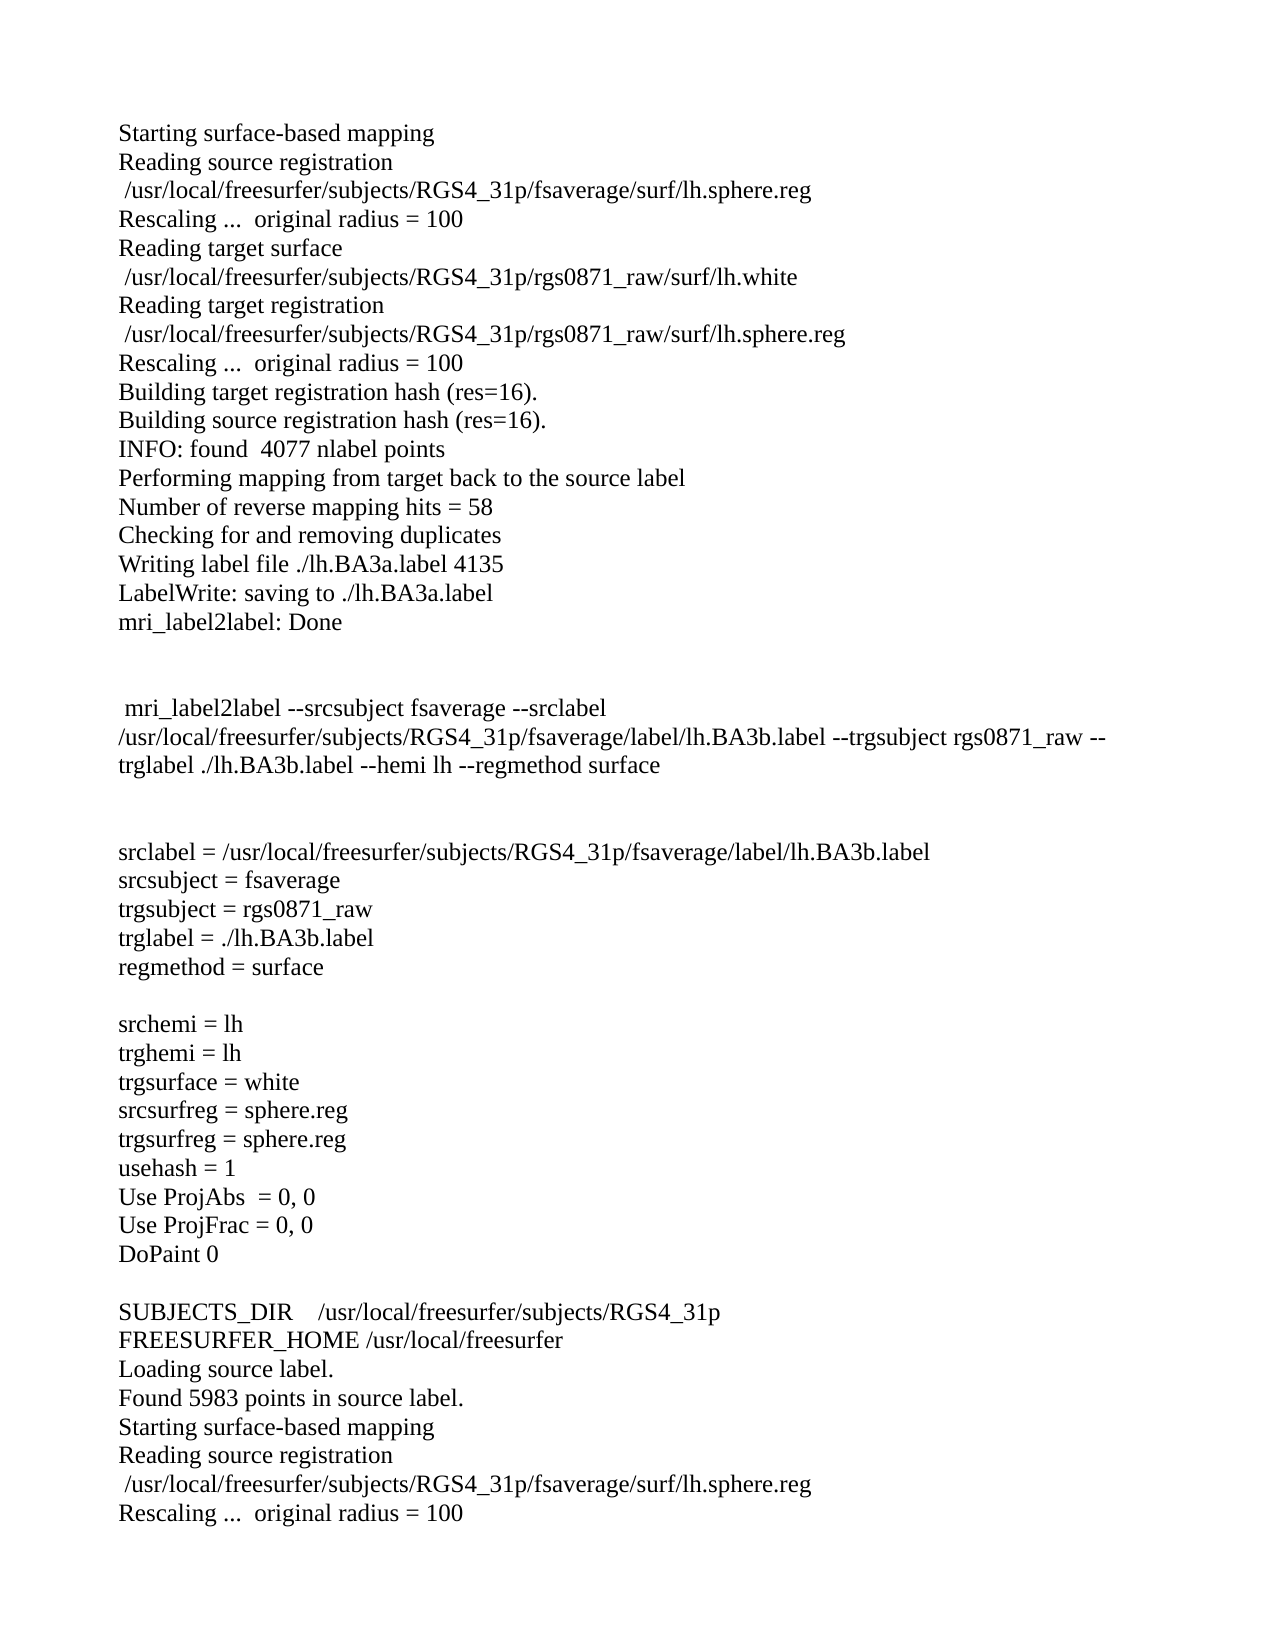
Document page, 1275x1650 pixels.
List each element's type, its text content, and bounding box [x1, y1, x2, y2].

text trghemi = lh [118, 1038, 1157, 1067]
text Starting surface-based mapping [118, 1412, 1157, 1441]
text regmethod = surface [118, 952, 1157, 981]
text srclabel = /usr/local/freesurfer/subjects/RGS4_31p/fsaverage/label/lh.BA3b.label [118, 837, 1157, 866]
text INFO: found 4077 nlabel points [118, 434, 1157, 463]
text usehash = 1 [118, 1153, 1157, 1182]
text Reading target registration [118, 291, 1157, 319]
text Building target registration hash (res=16). [118, 377, 1157, 406]
text trgsurface = white [118, 1067, 1157, 1096]
text SUBJECTS_DIR /usr/local/freesurfer/subjects/RGS4_31p [118, 1297, 1157, 1326]
text trglabel = ./lh.BA3b.label [118, 923, 1157, 952]
text srchemi = lh [118, 1009, 1157, 1038]
text Rescaling ... original radius = 100 [118, 348, 1157, 377]
text /usr/local/freesurfer/subjects/RGS4_31p/rgs0871_raw/surf/lh.sphere.reg [118, 319, 1157, 348]
text Loading source label. [118, 1354, 1157, 1383]
text mri_label2label: Done [118, 607, 1157, 636]
text /usr/local/freesurfer/subjects/RGS4_31p/rgs0871_raw/surf/lh.white [118, 262, 1157, 291]
text Found 5983 points in source label. [118, 1383, 1157, 1412]
text Checking for and removing duplicates [118, 521, 1157, 549]
text DoPaint 0 [118, 1239, 1157, 1268]
text trgsubject = rgs0871_raw [118, 894, 1157, 923]
text Performing mapping from target back to the source label [118, 463, 1157, 492]
text Building source registration hash (res=16). [118, 406, 1157, 434]
text Use ProjAbs = 0, 0 [118, 1182, 1157, 1211]
text FREESURFER_HOME /usr/local/freesurfer [118, 1326, 1157, 1354]
text LabelWrite: saving to ./lh.BA3a.label [118, 578, 1157, 607]
text srcsurfreg = sphere.reg [118, 1096, 1157, 1124]
text /usr/local/freesurfer/subjects/RGS4_31p/fsaverage/surf/lh.sphere.reg [118, 1469, 1157, 1498]
text Writing label file ./lh.BA3a.label 4135 [118, 549, 1157, 578]
text Starting surface-based mapping [118, 118, 1157, 147]
text Use ProjFrac = 0, 0 [118, 1211, 1157, 1239]
text Reading source registration [118, 1441, 1157, 1469]
text /usr/local/freesurfer/subjects/RGS4_31p/fsaverage/surf/lh.sphere.reg [118, 176, 1157, 204]
text mri_label2label --srcsubject fsaverage --srclabel /usr/local/freesurfer/subjects/RGS4_31p/fsaverage/label/lh.BA3b.label --trgsubject rgs0871_raw --trglabel ./lh.BA3b.label --hemi lh --regmethod surface [118, 693, 1157, 779]
text trgsurfreg = sphere.reg [118, 1124, 1157, 1153]
text Reading target surface [118, 233, 1157, 262]
text Number of reverse mapping hits = 58 [118, 492, 1157, 521]
text Rescaling ... original radius = 100 [118, 204, 1157, 233]
text Reading source registration [118, 147, 1157, 176]
text Rescaling ... original radius = 100 [118, 1498, 1157, 1527]
text srcsubject = fsaverage [118, 866, 1157, 894]
